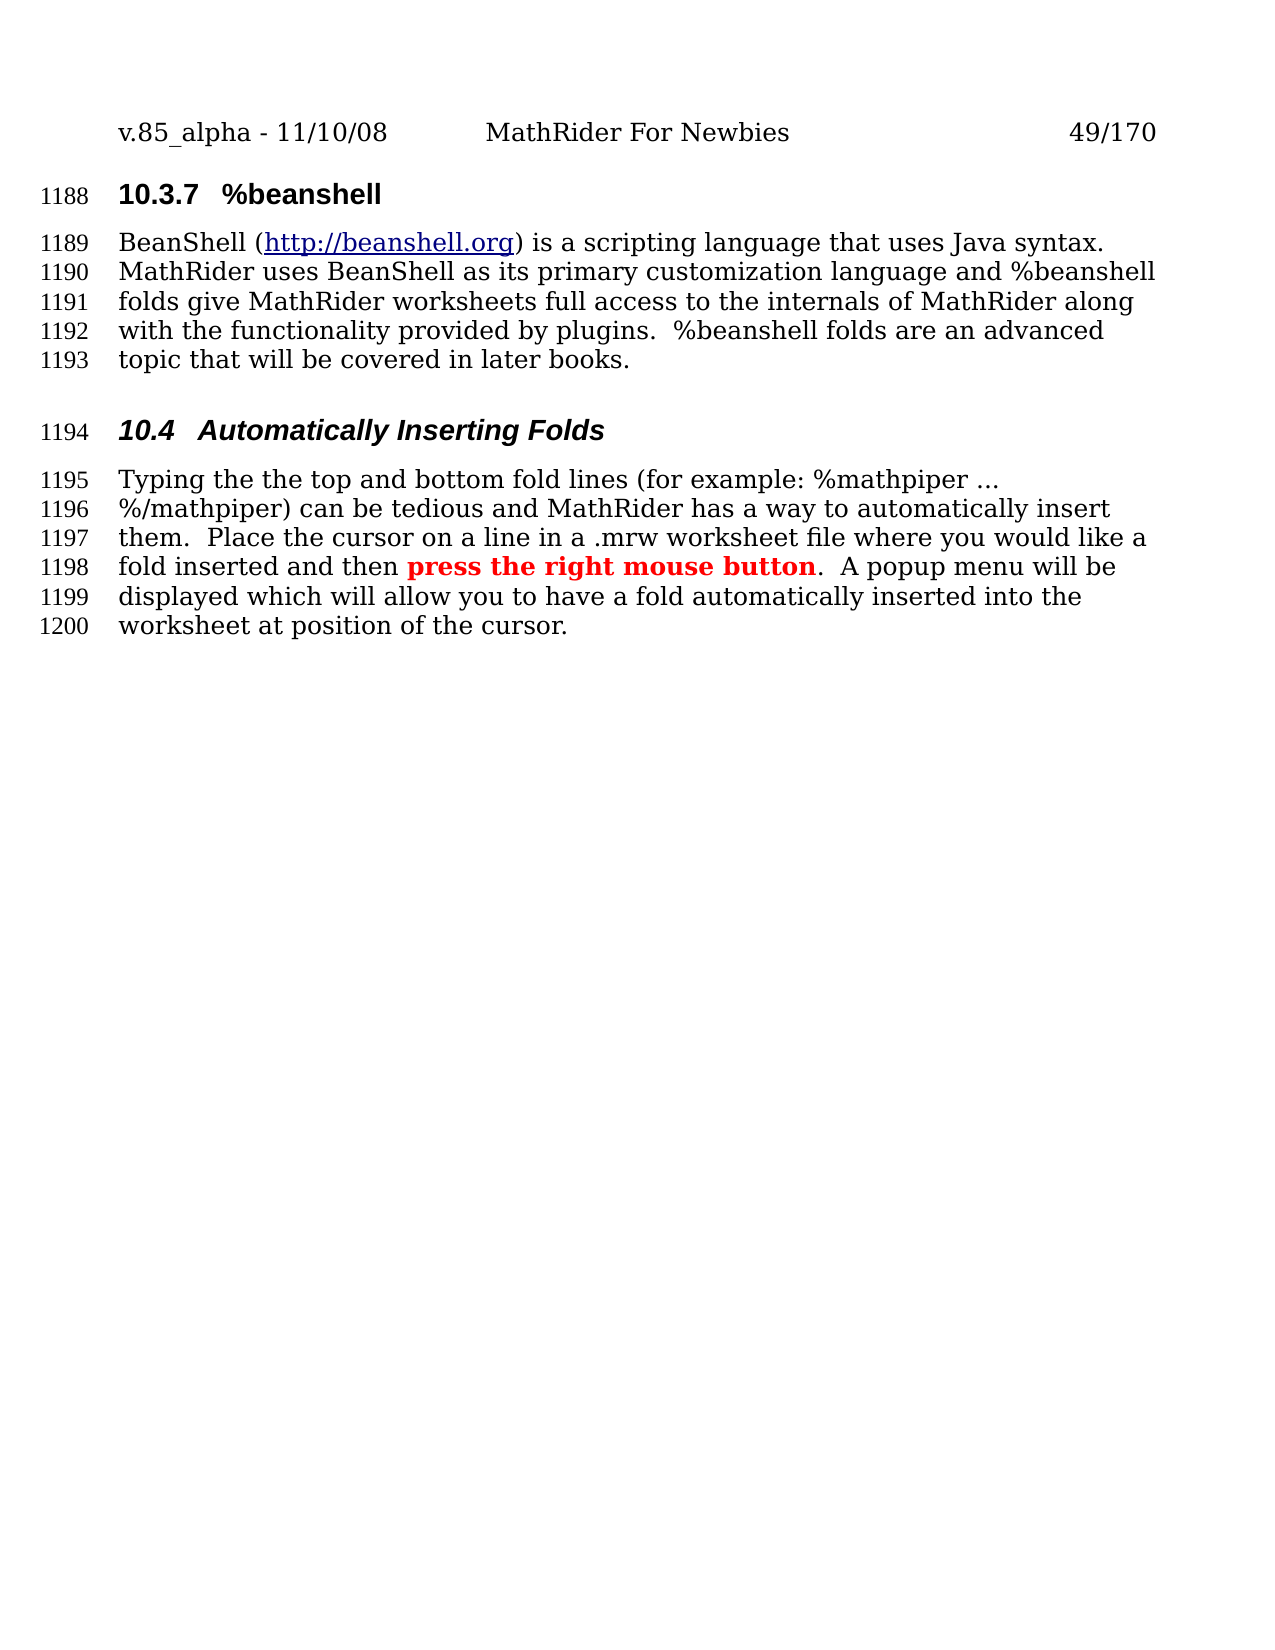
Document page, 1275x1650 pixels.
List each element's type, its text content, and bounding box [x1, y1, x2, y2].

text BeanShell (http://beanshell.org) is a scripting language that uses Java syntax. MathRider uses BeanShell as its primary customization language and %beanshell folds give MathRider worksheets full access to the internals of MathRider along with the functionality provided by plugins. %beanshell folds are an advanced topic that will be covered in later books. [118, 228, 1157, 374]
subtitle Automatically Inserting Folds [118, 413, 1157, 447]
subtitle %beanshell [118, 177, 1157, 210]
text Typing the the top and bottom fold lines (for example: %mathpiper ... %/mathpiper) can be tedious and MathRider has a way to automatically insert them. Place the cursor on a line in a .mrw worksheet file where you would like a fold inserted and then press the right mouse button. A popup menu will be displayed which will allow you to have a fold automatically inserted into the worksheet at position of the cursor. [118, 465, 1157, 640]
